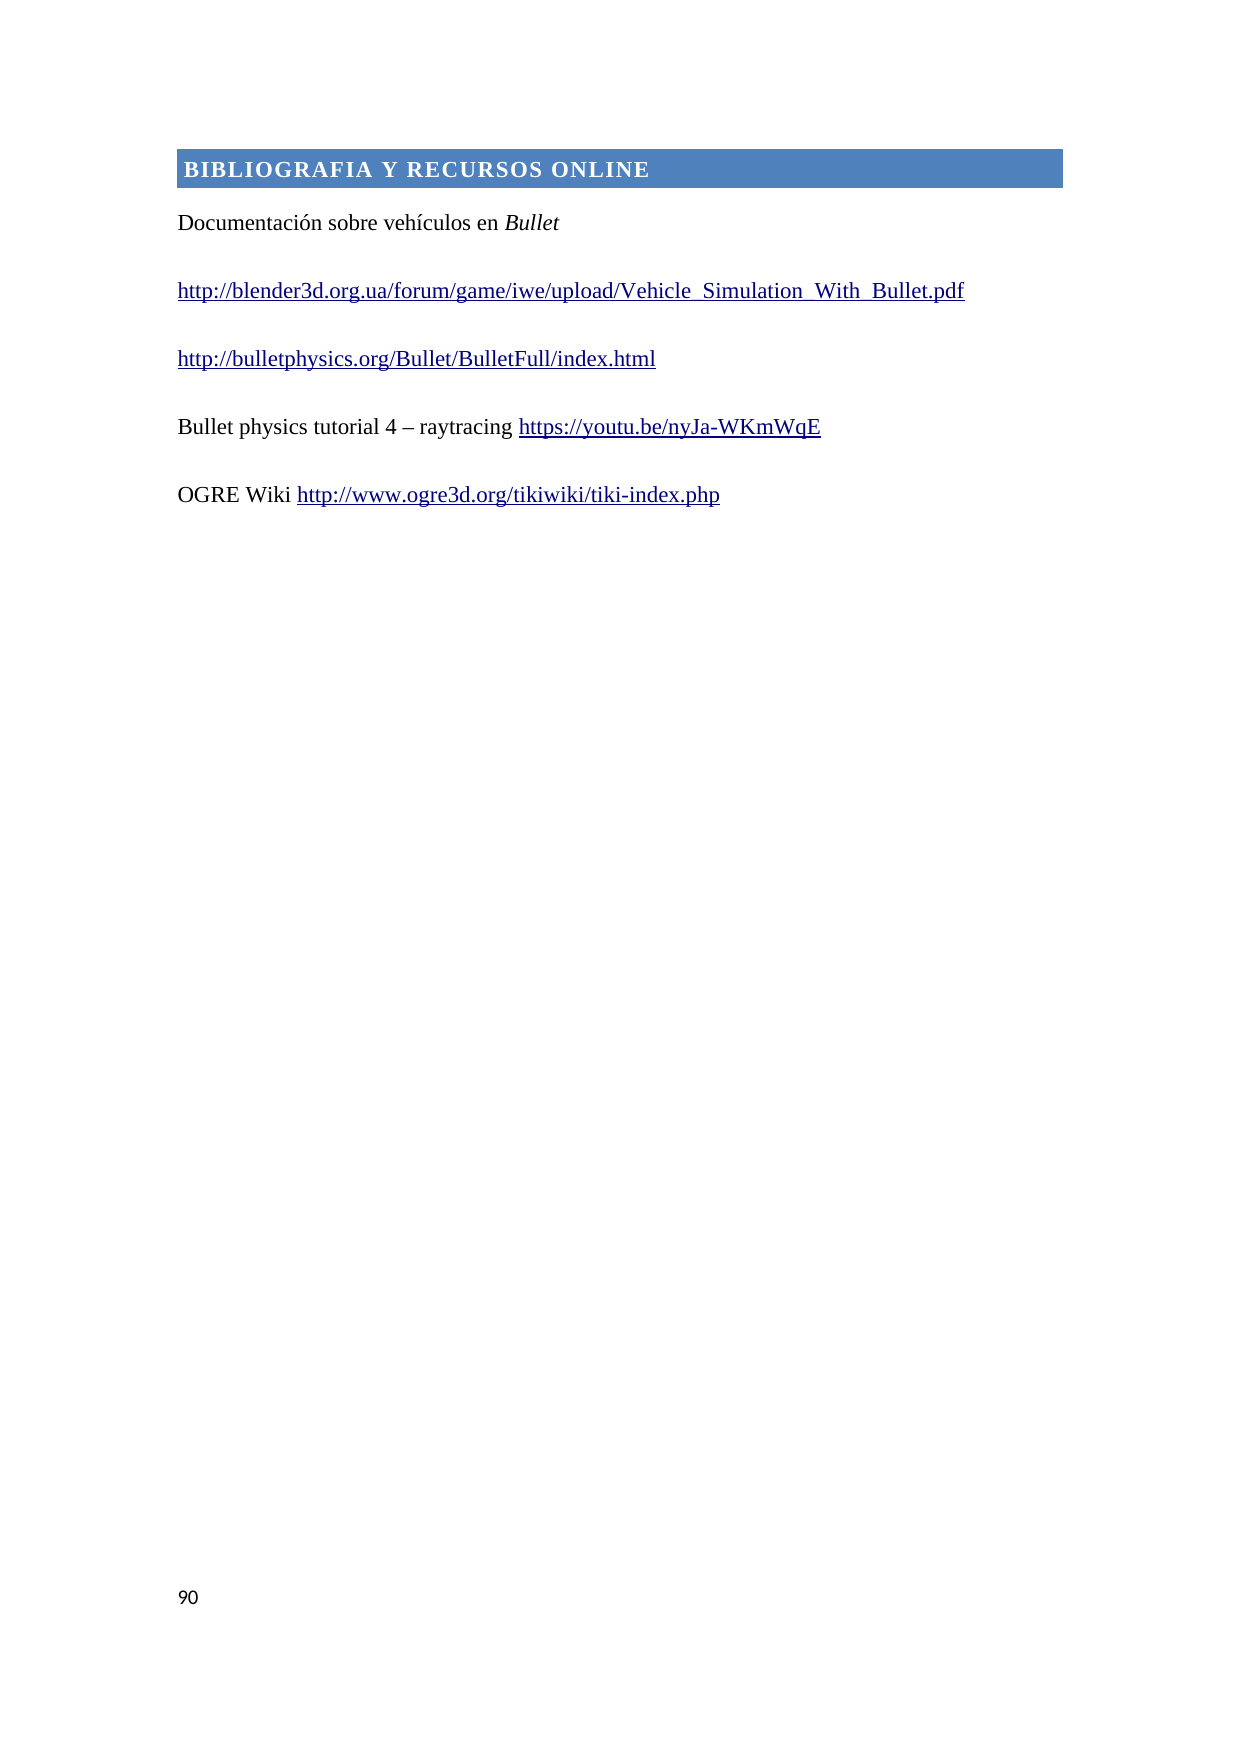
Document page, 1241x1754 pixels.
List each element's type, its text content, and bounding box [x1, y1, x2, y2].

text Documentación sobre vehículos en Bullet [177, 209, 1063, 236]
text http://blender3d.org.ua/forum/game/iwe/upload/Vehicle_Simulation_With_Bullet.pdf [177, 277, 1063, 304]
subtitle BIBLIOGRAFIA Y RECURSOS ONLINE [184, 156, 1057, 182]
text http://bulletphysics.org/Bullet/BulletFull/index.html [177, 345, 1063, 372]
text OGRE Wiki http://www.ogre3d.org/tikiwiki/tiki-index.php [177, 481, 1063, 508]
text Bullet physics tutorial 4 – raytracing https://youtu.be/nyJa-WKmWqE [177, 413, 1063, 440]
